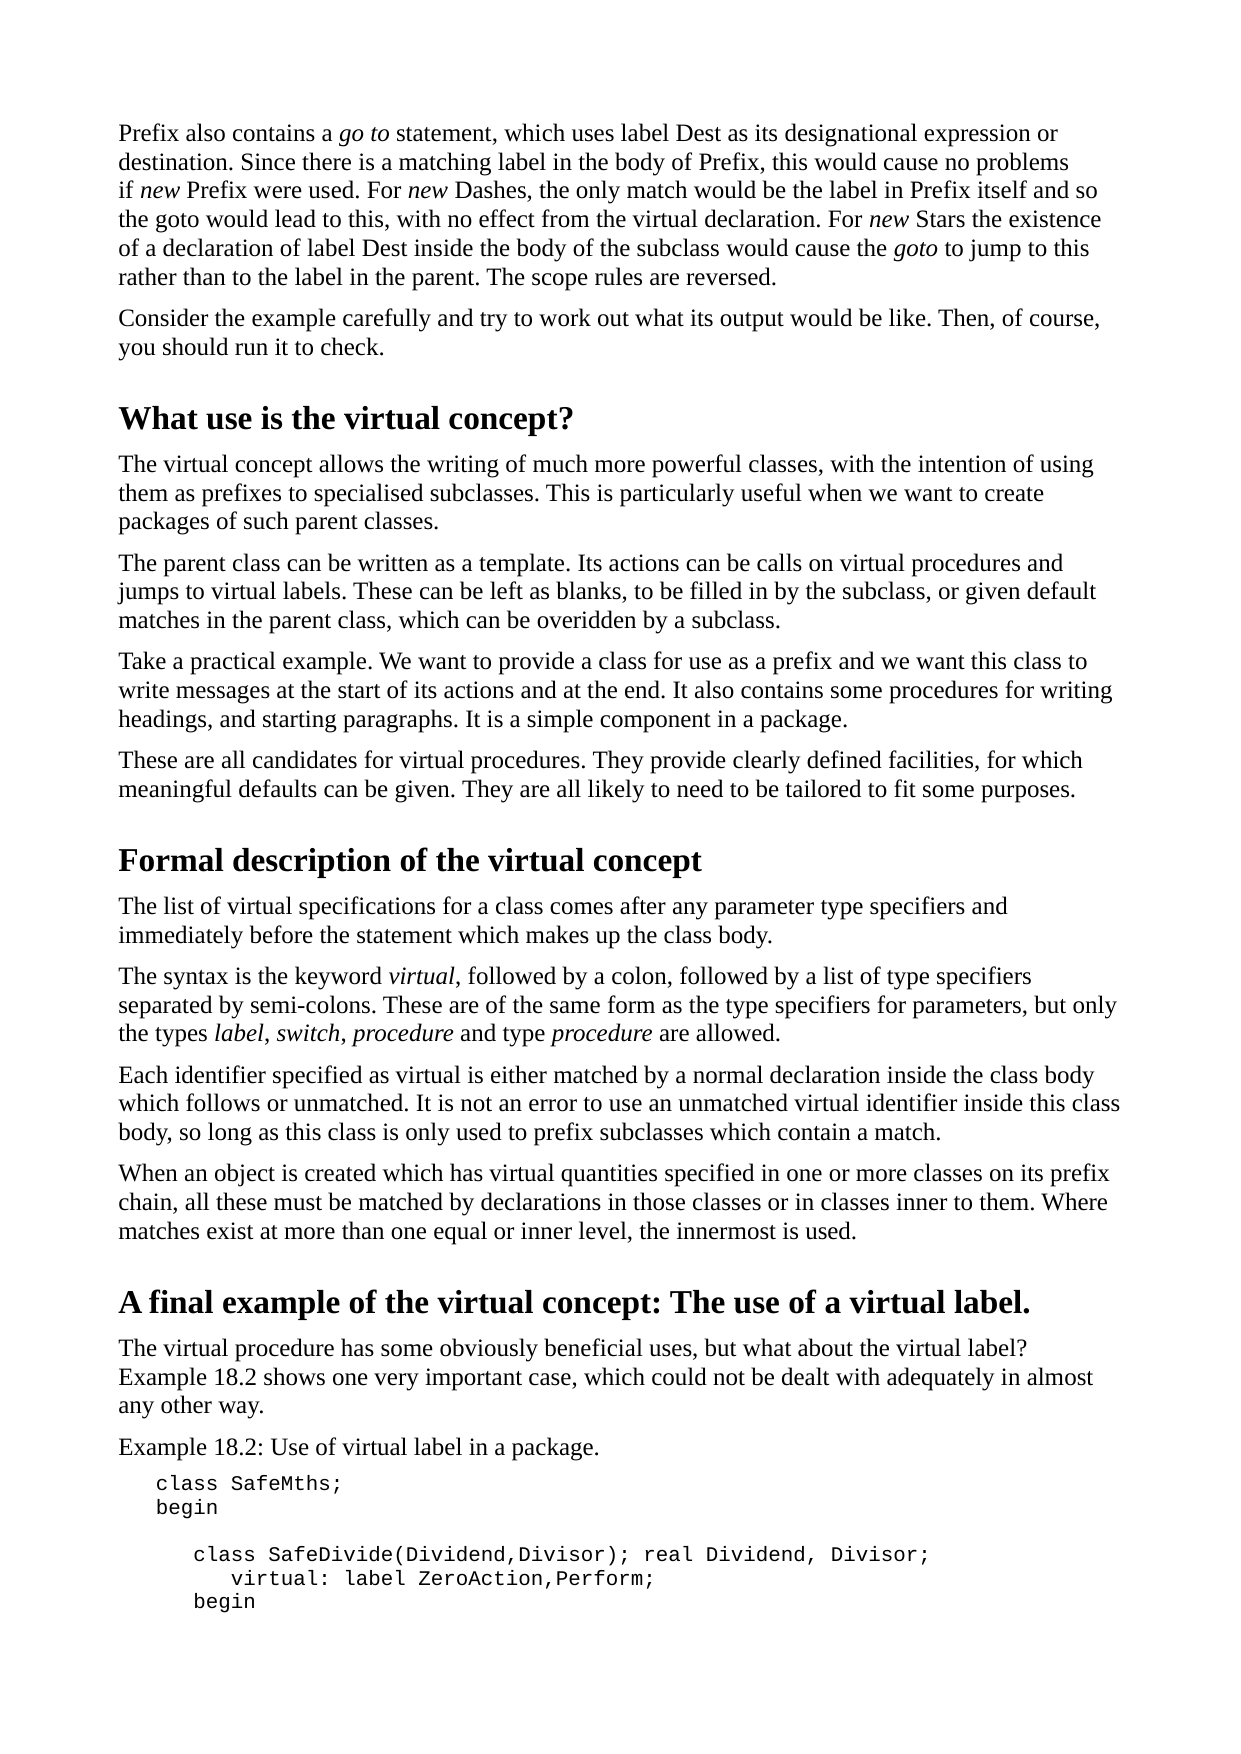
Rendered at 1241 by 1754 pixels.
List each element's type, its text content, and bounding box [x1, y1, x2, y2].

text virtual: label ZeroAction,Perform; [118, 1568, 1122, 1591]
text class SafeDivide(Dividend,Divisor); real Dividend, Divisor; [118, 1544, 1122, 1568]
text class SafeMths; [118, 1473, 1122, 1497]
text The virtual procedure has some obviously beneficial uses, but what about the virtual label? Example 18.2 shows one very important case, which could not be dealt with adequately in almost any other way. [118, 1333, 1122, 1419]
text Consider the example carefully and try to work out what its output would be like. Then, of course, you should run it to check. [118, 303, 1122, 361]
subtitle A final example of the virtual concept: The use of a virtual label. [118, 1282, 1122, 1321]
subtitle What use is the virtual concept? [118, 398, 1122, 436]
text begin [118, 1591, 1122, 1615]
text Each identifier specified as virtual is either matched by a normal declaration inside the class body which follows or unmatched. It is not an error to use an unmatched virtual identifier inside this class body, so long as this class is only used to prefix subclasses which contain a match. [118, 1060, 1122, 1146]
subtitle Formal description of the virtual concept [118, 840, 1122, 878]
text Prefix also contains a go to statement, which uses label Dest as its designational expression or destination. Since there is a matching label in the body of Prefix, this would cause no problems if new Prefix were used. For new Dashes, the only match would be the label in Prefix itself and so the goto would lead to this, with no effect from the virtual declaration. For new Stars the existence of a declaration of label Dest inside the body of the subclass would cause the goto to jump to this rather than to the label in the parent. The scope rules are reversed. [118, 118, 1122, 291]
text The parent class can be written as a template. Its actions can be calls on virtual procedures and jumps to virtual labels. These can be left as blanks, to be filled in by the subclass, or given default matches in the parent class, which can be overidden by a subclass. [118, 548, 1122, 634]
text The virtual concept allows the writing of much more powerful classes, with the intention of using them as prefixes to specialised subclasses. This is particularly useful when we want to create packages of such parent classes. [118, 449, 1122, 535]
text When an object is created which has virtual quantities specified in one or more classes on its prefix chain, all these must be matched by declarations in those classes or in classes inner to them. Where matches exist at more than one equal or inner level, the innermost is used. [118, 1158, 1122, 1245]
text Example 18.2: Use of virtual label in a package. [118, 1432, 1122, 1461]
text begin [118, 1497, 1122, 1520]
text These are all candidates for virtual procedures. They provide clearly defined facilities, for which meaningful defaults can be given. They are all likely to need to be tailored to fit some purposes. [118, 745, 1122, 803]
text The list of virtual specifications for a class comes after any parameter type specifiers and immediately before the statement which makes up the class body. [118, 891, 1122, 948]
text The syntax is the keyword virtual, followed by a colon, followed by a list of type specifiers separated by semi-colons. These are of the same form as the type specifiers for parameters, but only the types label, switch, procedure and type procedure are allowed. [118, 961, 1122, 1047]
text Take a practical example. We want to provide a class for use as a prefix and we want this class to write messages at the start of its actions and at the end. It also contains some procedures for writing headings, and starting paragraphs. It is a simple component in a package. [118, 646, 1122, 733]
